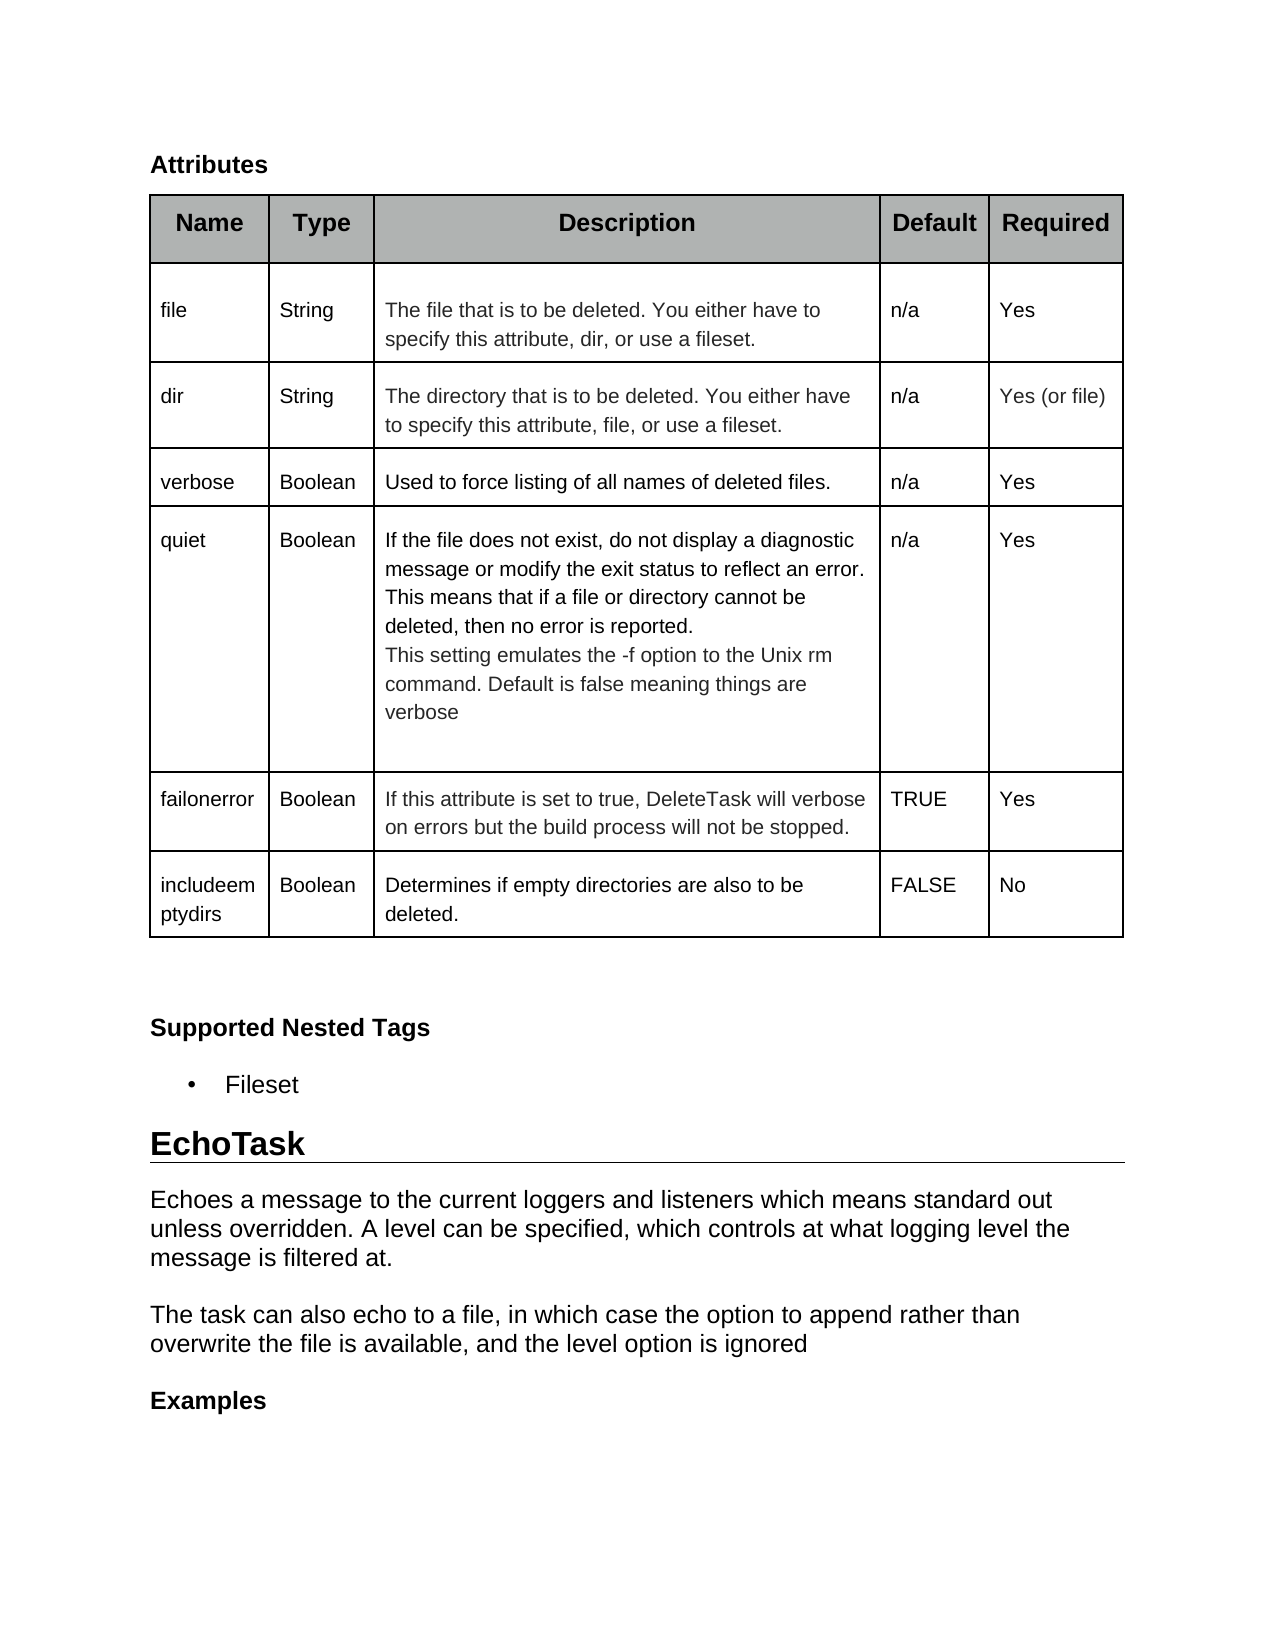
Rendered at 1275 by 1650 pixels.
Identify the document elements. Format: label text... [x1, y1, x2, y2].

table_cell Yes [990, 264, 1122, 361]
subtitle Attributes [150, 150, 1125, 179]
table_cell failonerror [151, 773, 268, 849]
table_cell The directory that is to be deleted. You either have to specify this attribute, file, or use a fileset. [375, 363, 879, 447]
subtitle Echoes a message to the current loggers and listeners which means standard out unless overridden. A level can be specified, which controls at what logging level the message is filtered at. [150, 1176, 1125, 1271]
table_cell dir [151, 363, 268, 447]
subtitle Supported Nested Tags [150, 997, 1125, 1041]
table_header Name [151, 196, 268, 262]
table_cell Yes (or file) [990, 363, 1122, 447]
table_cell Boolean [270, 773, 373, 849]
table_header Description [375, 196, 879, 262]
table_cell verbose [151, 449, 268, 504]
table_cell Determines if empty directories are also to be deleted. [375, 852, 879, 936]
table_cell FALSE [881, 852, 988, 936]
table_cell n/a [881, 363, 988, 447]
table_cell Yes [990, 449, 1122, 504]
table_cell TRUE [881, 773, 988, 849]
subtitle Fileset [187, 1056, 1125, 1099]
table_cell String [270, 363, 373, 447]
table_cell No [990, 852, 1122, 936]
table_cell includeemptydirs [151, 852, 268, 936]
table_cell n/a [881, 449, 988, 504]
table_cell Used to force listing of all names of deleted files. [375, 449, 879, 504]
table_cell Boolean [270, 507, 373, 771]
table_header Default [881, 196, 988, 262]
table_cell quiet [151, 507, 268, 771]
table_cell file [151, 264, 268, 361]
table_cell Boolean [270, 449, 373, 504]
table_cell Yes [990, 507, 1122, 771]
subtitle The task can also echo to a file, in which case the option to append rather than overwrite the file is available, and the level option is ignored [150, 1286, 1125, 1357]
subtitle Examples [150, 1372, 1125, 1415]
table_header Required [990, 196, 1122, 262]
table_cell Yes [990, 773, 1122, 849]
table_cell If the file does not exist, do not display a diagnostic message or modify the exit status to reflect an error. This means that if a file or directory cannot be deleted, then no error is reported. This setting emulates the -f option to the Unix rm command. Default is false meaning things are verbose [375, 507, 879, 771]
table_cell n/a [881, 507, 988, 771]
table_cell String [270, 264, 373, 361]
table_cell Boolean [270, 852, 373, 936]
table_cell If this attribute is set to true, DeleteTask will verbose on errors but the build process will not be stopped. [375, 773, 879, 849]
table_header Type [270, 196, 373, 262]
subtitle EchoTask [150, 1124, 1125, 1162]
table_cell n/a [881, 264, 988, 361]
table_cell The file that is to be deleted. You either have to specify this attribute, dir, or use a fileset. [375, 264, 879, 361]
